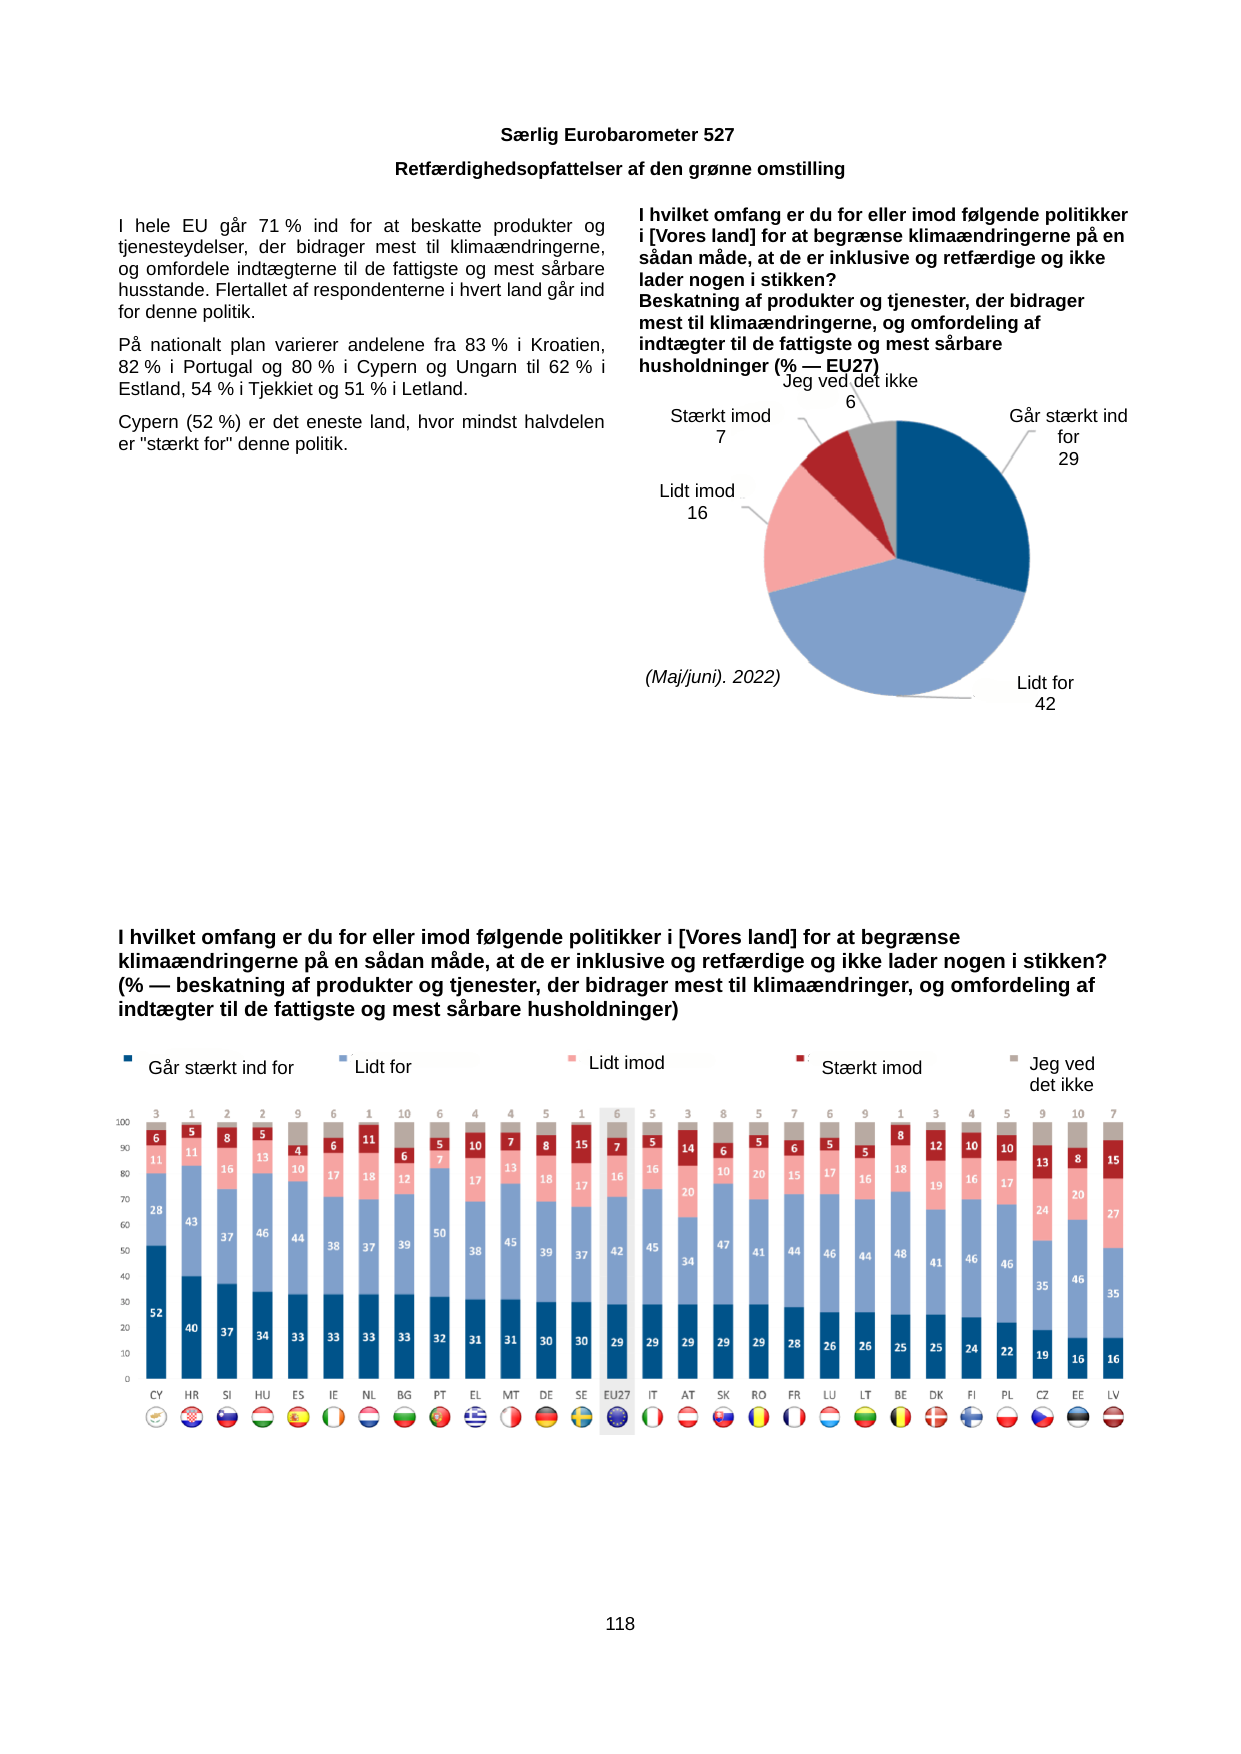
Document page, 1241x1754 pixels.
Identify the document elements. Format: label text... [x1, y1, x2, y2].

text På nationalt plan varierer andelene fra 83 % i Kroatien, 82 % i Portugal og 80 % i Cypern og Ungarn til 62 % i Estland, 54 % i Tjekkiet og 51 % i Letland. [118, 334, 605, 399]
text I hele EU går 71 % ind for at beskatte produkter og tjenesteydelser, der bidrager mest til klimaændringerne, og omfordele indtægterne til de fattigste og mest sårbare husstande. Flertallet af respondenterne i hvert land går ind for denne politik. [118, 214, 605, 322]
picture [106, 1046, 1019, 1070]
picture [731, 376, 1038, 703]
text Cypern (52 %) er det eneste land, hvor mindst halvdelen er "stærkt for" denne politik. [118, 411, 605, 454]
picture [106, 1094, 1126, 1435]
